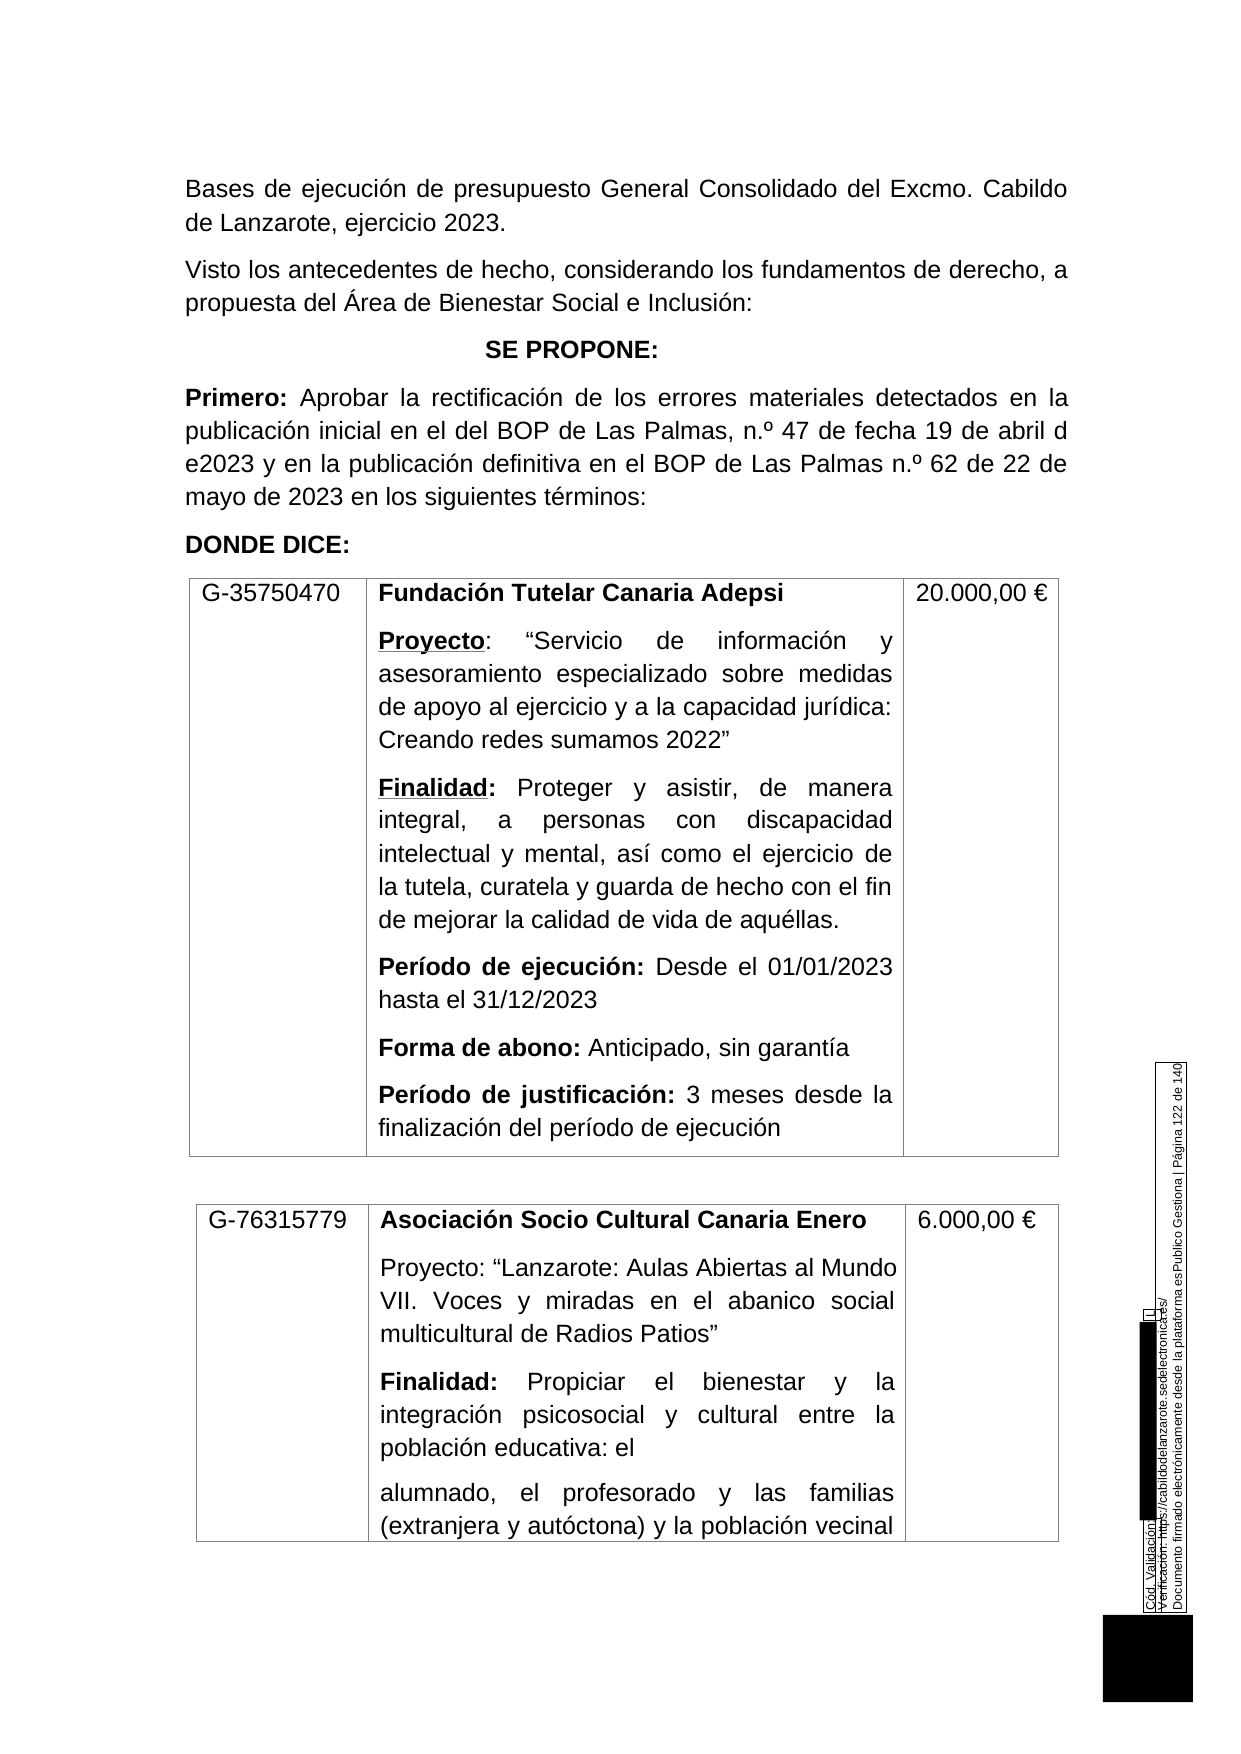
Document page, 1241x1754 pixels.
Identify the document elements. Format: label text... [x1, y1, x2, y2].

table_header Fundación Tutelar Canaria Adepsi Proyecto: “Servicio de información y asesoramiento especializado sobre medidas de apoyo al ejercicio y a la capacidad jurídica: Creando redes sumamos 2022” Finalidad: Proteger y asistir, de manera integral, a personas con discapacidad intelectual y mental, así como el ejercicio de la tutela, curatela y guarda de hecho con el fin de mejorar la calidad de vida de aquéllas. Período de ejecución: Desde el 01/01/2023 hasta el 31/12/2023 Forma de abono: Anticipado, sin garantía Período de justificación: 3 meses desde la finalización del período de ejecución [367, 579, 903, 1156]
table_header G-35750470 [190, 579, 366, 1156]
text Cód. Validación: [1144, 1520, 1155, 1612]
text L [1144, 1311, 1155, 1320]
table_header 20.000,00 € [904, 579, 1058, 1156]
subtitle SE PROPONE: [208, 336, 936, 364]
text Primero: Aprobar la rectificación de los errores materiales detectados en la publicación inicial en el del BOP de Las Palmas, n.º 47 de fecha 19 de abril d e2023 y en la publicación definitiva en el BOP de Las Palmas n.º 62 de 22 de mayo de 2023 en los siguientes términos: [185, 383, 1069, 511]
text Bases de ejecución de presupuesto General Consolidado del Excmo. Cabildo de Lanzarote, ejercicio 2023. [185, 174, 1069, 236]
subtitle DONDE DICE: [185, 530, 1088, 558]
table_header G-76315779 [197, 1205, 368, 1541]
table_header 6.000,00 € [906, 1205, 1058, 1541]
table_header Asociación Socio Cultural Canaria Enero Proyecto: “Lanzarote: Aulas Abiertas al Mundo VII. Voces y miradas en el abanico social multicultural de Radios Patios” Finalidad: Propiciar el bienestar y la integración psicosocial y cultural entre la población educativa: el alumnado, el profesorado y las familias (extranjera y autóctona) y la población vecinal [369, 1205, 905, 1541]
text Documento firmado electrónicamente desde la plataforma esPublico Gestiona | Página 122 de 140 [1171, 1064, 1184, 1612]
text Verificación: https://cabildodelanzarote.sedelectronica.es/ [1156, 1064, 1169, 1612]
text Visto los antecedentes de hecho, considerando los fundamentos de derecho, a propuesta del Área de Bienestar Social e Inclusión: [185, 255, 1069, 317]
